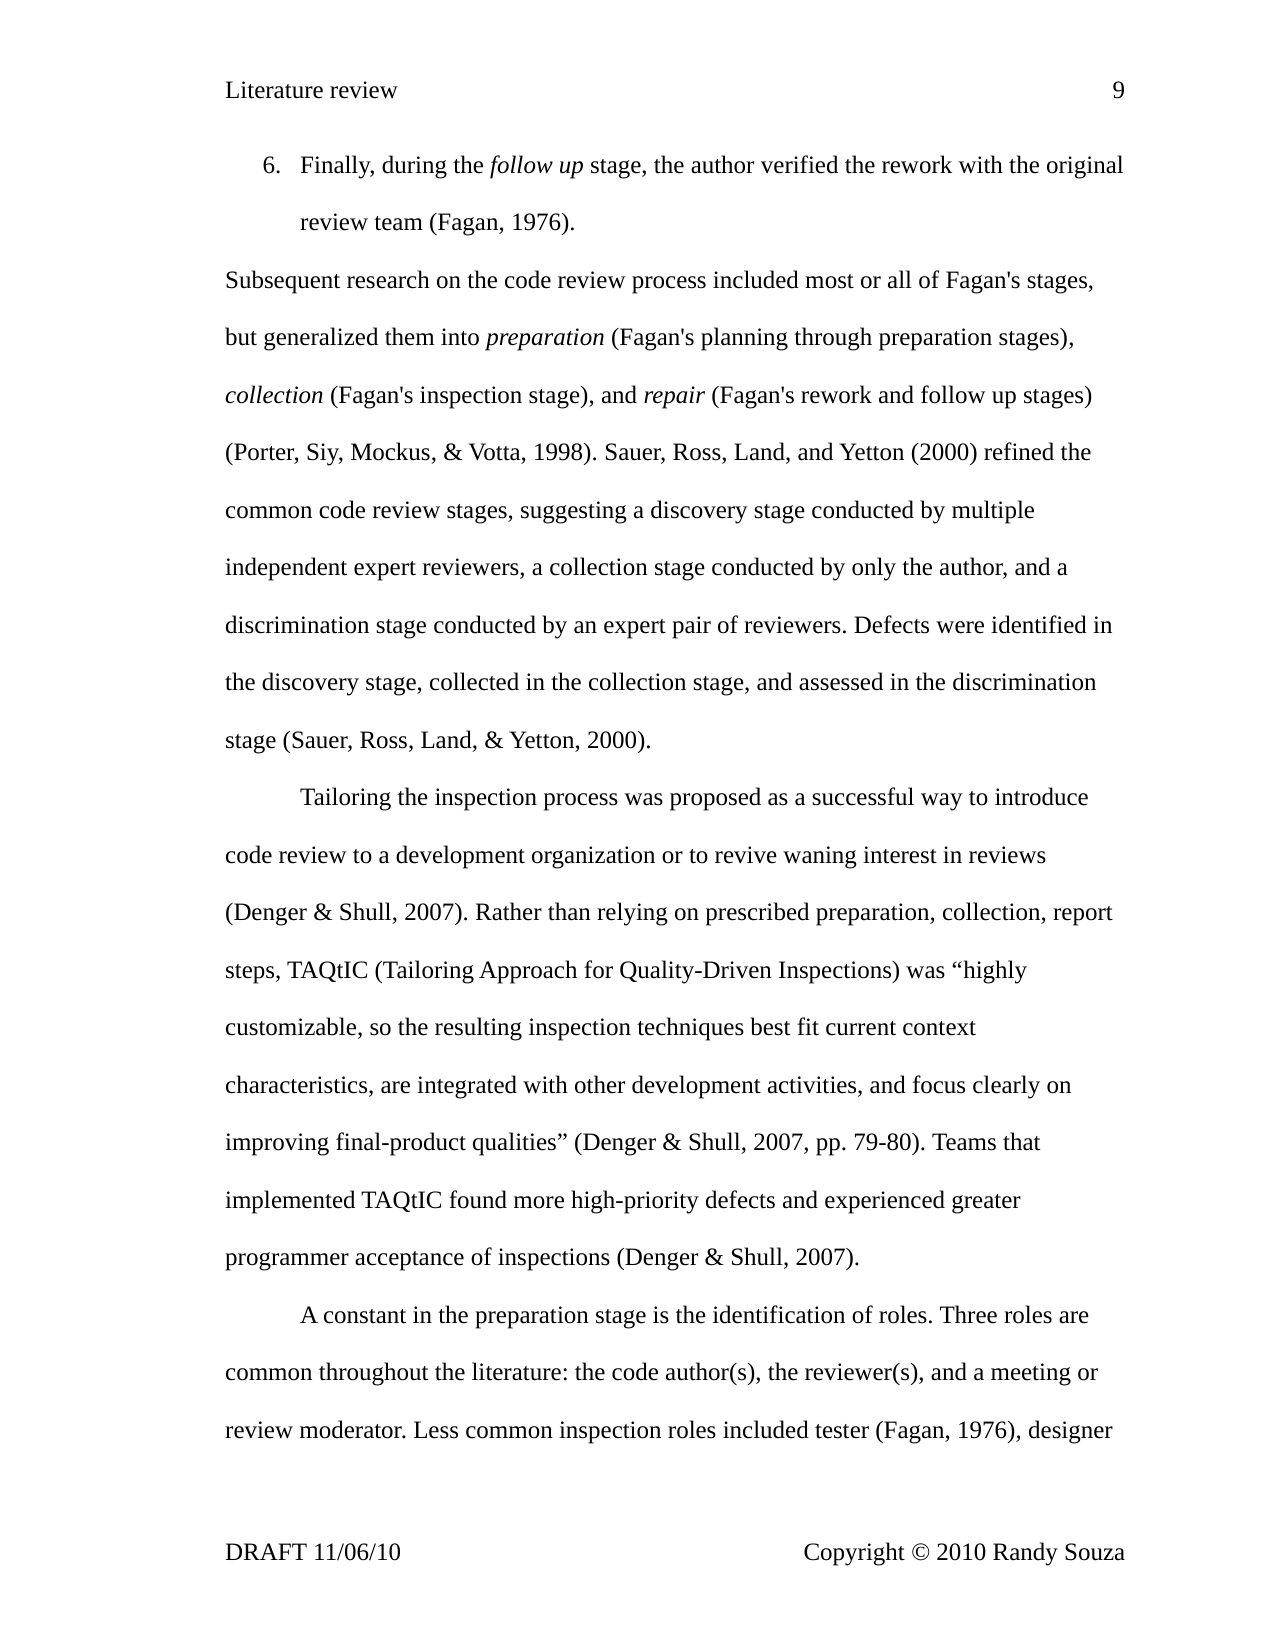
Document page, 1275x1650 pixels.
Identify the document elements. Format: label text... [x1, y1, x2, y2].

text A constant in the preparation stage is the identification of roles. Three roles are common throughout the literature: the code author(s), the reviewer(s), and a meeting or review moderator. Less common inspection roles included tester (Fagan, 1976), designer [225, 1300, 1125, 1444]
text Subsequent research on the code review process included most or all of Fagan's stages, but generalized them into preparation (Fagan's planning through preparation stages), collection (Fagan's inspection stage), and repair (Fagan's rework and follow up stages) (Porter, Siy, Mockus, & Votta, 1998). Sauer, Ross, Land, and Yetton (2000) refined the common code review stages, suggesting a discovery stage conducted by multiple independent expert reviewers, a collection stage conducted by only the author, and a discrimination stage conducted by an expert pair of reviewers. Defects were identified in the discovery stage, collected in the collection stage, and assessed in the discrimination stage (Sauer, Ross, Land, & Yetton, 2000). [225, 265, 1125, 754]
text Tailoring the inspection process was proposed as a successful way to introduce code review to a development organization or to revive waning interest in reviews (Denger & Shull, 2007). Rather than relying on prescribed preparation, collection, report steps, TAQtIC (Tailoring Approach for Quality-Driven Inspections) was “highly customizable, so the resulting inspection techniques best fit current context characteristics, are integrated with other development activities, and focus clearly on improving final-product qualities” (Denger & Shull, 2007, pp. 79-80). Teams that implemented TAQtIC found more high-priority defects and experienced greater programmer acceptance of inspections (Denger & Shull, 2007). [225, 782, 1125, 1271]
list Finally, during the follow up stage, the author verified the rework with the original review team (Fagan, 1976). [262, 150, 1125, 236]
